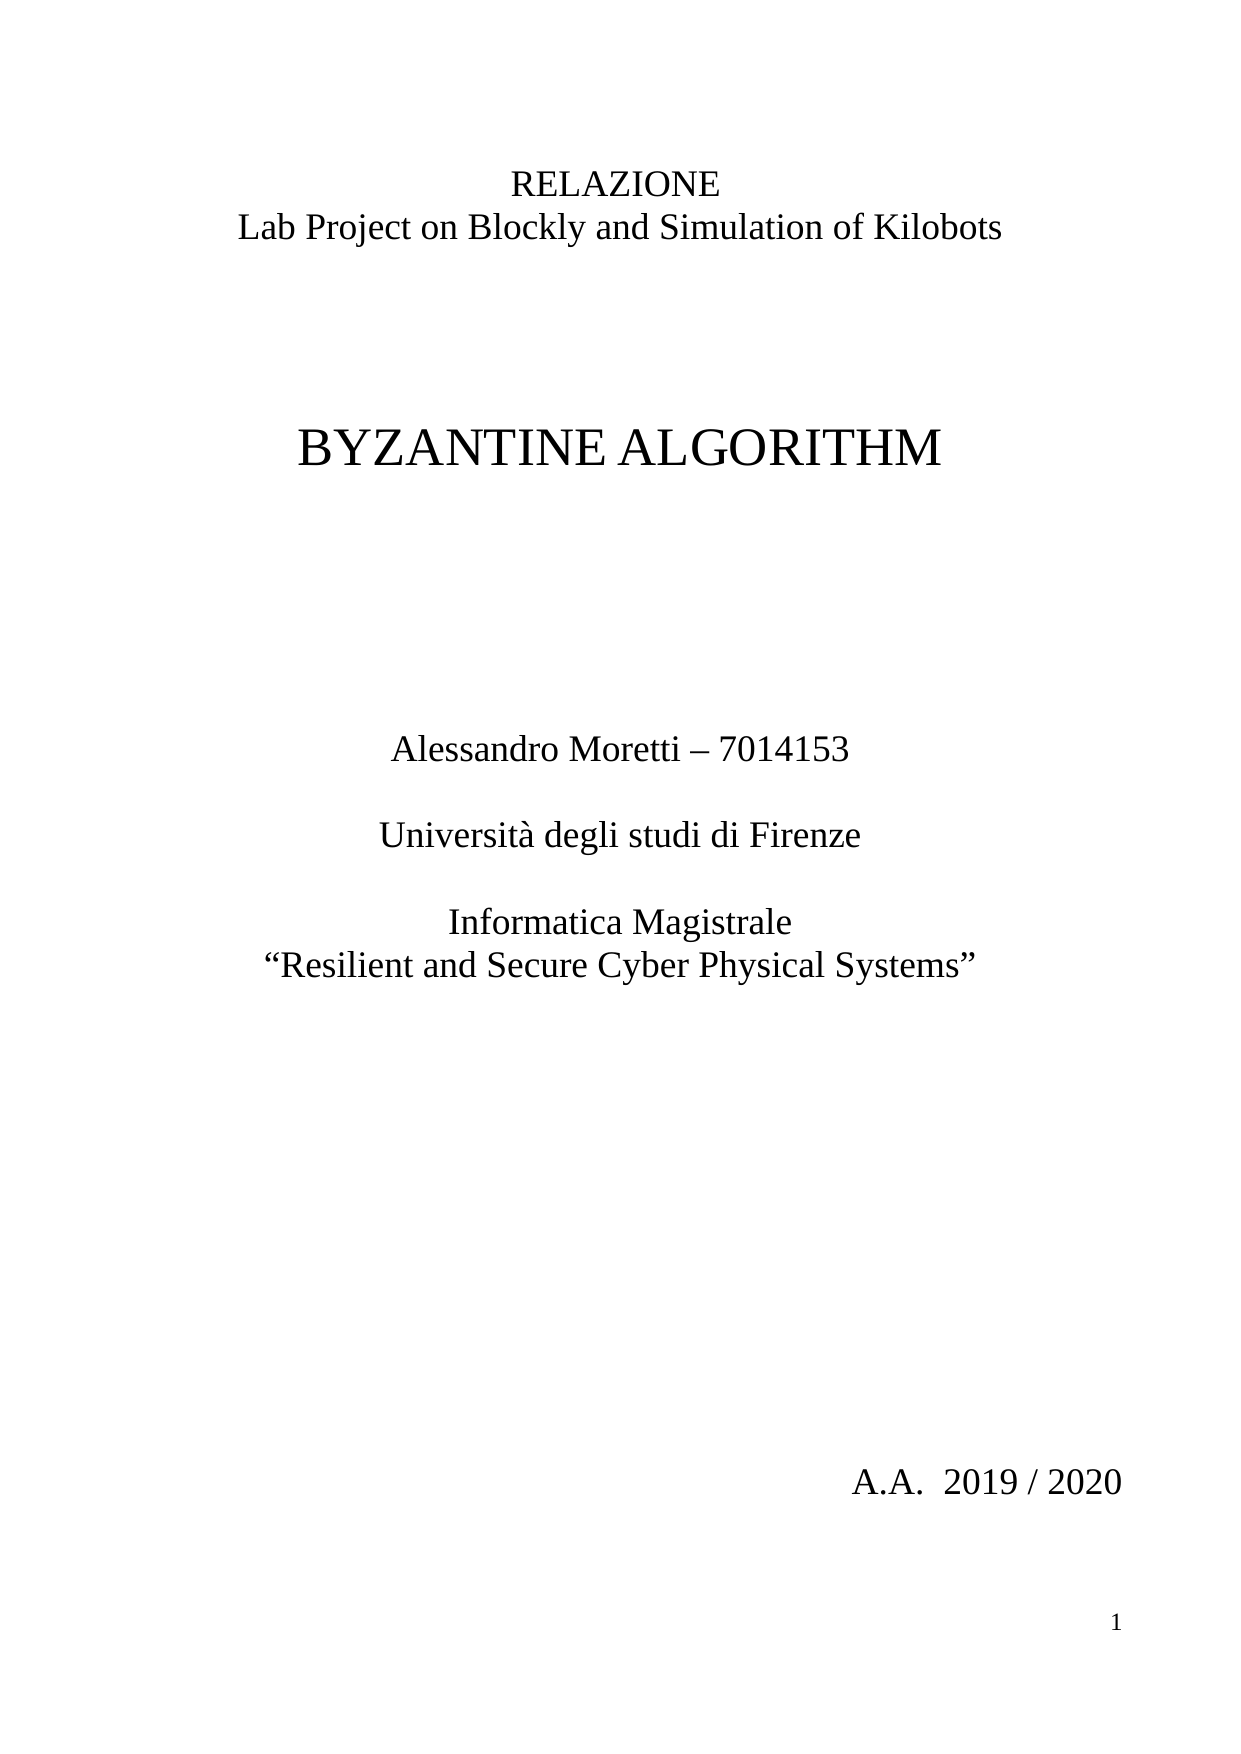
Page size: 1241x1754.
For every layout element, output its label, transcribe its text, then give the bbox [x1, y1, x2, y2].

text RELAZIONE Lab Project on Blockly and Simulation of Kilobots [118, 161, 1122, 247]
text Università degli studi di Firenze [118, 813, 1122, 856]
text Alessandro Moretti – 7014153 [118, 727, 1122, 770]
text “Resilient and Secure Cyber Physical Systems” [118, 942, 1122, 985]
text BYZANTINE ALGORITHM [118, 415, 1122, 477]
text Informatica Magistrale [118, 899, 1122, 942]
text A.A. 2019 / 2020 [118, 1460, 1122, 1503]
